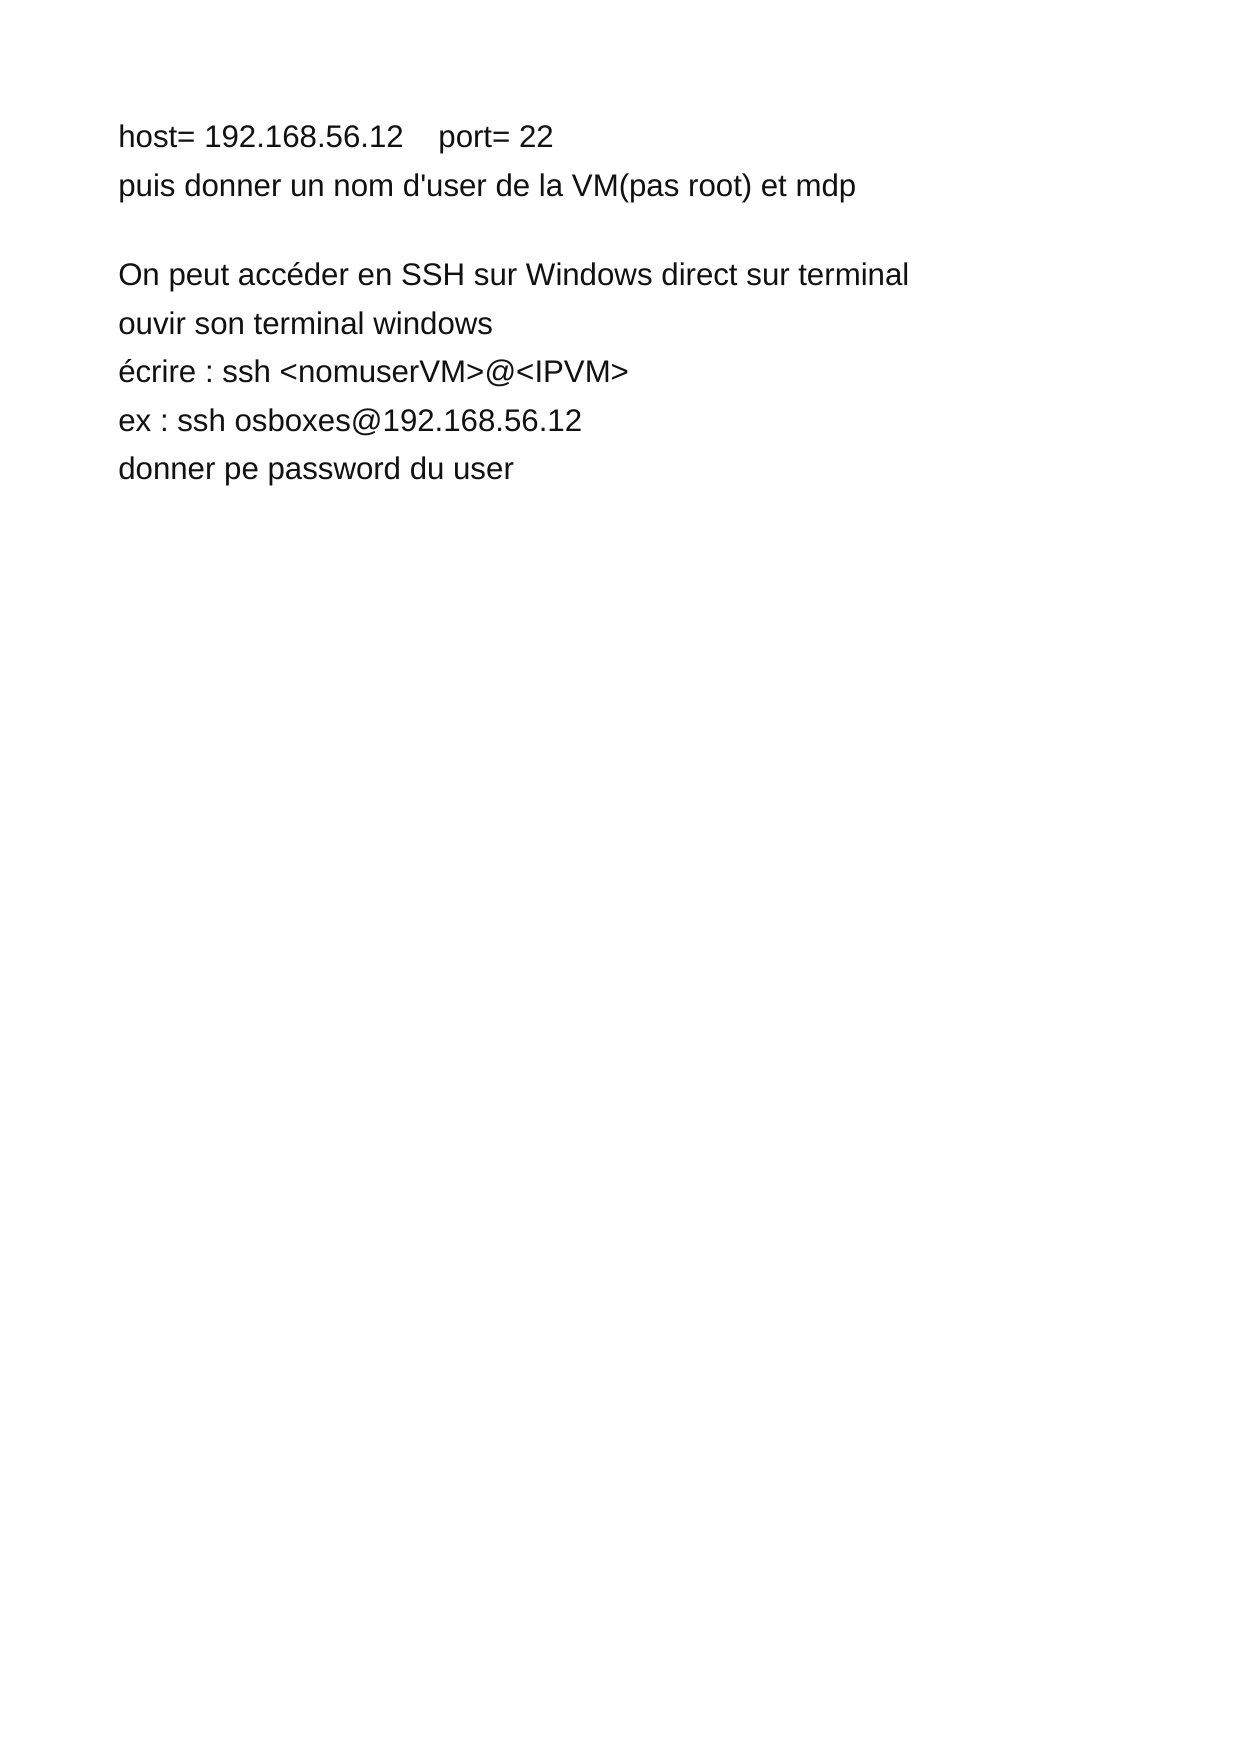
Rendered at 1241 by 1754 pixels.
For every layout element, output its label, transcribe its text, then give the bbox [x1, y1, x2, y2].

text ouvir son terminal windows [118, 305, 1122, 341]
text donner pe password du user [118, 450, 1122, 486]
text host= 192.168.56.12 port= 22 [118, 118, 1122, 154]
text On peut accéder en SSH sur Windows direct sur terminal [118, 256, 1122, 292]
text ex : ssh osboxes@192.168.56.12 [118, 402, 1122, 437]
text écrire : ssh <nomuserVM>@<IPVM> [118, 353, 1122, 389]
text puis donner un nom d'user de la VM(pas root) et mdp [118, 167, 1122, 202]
